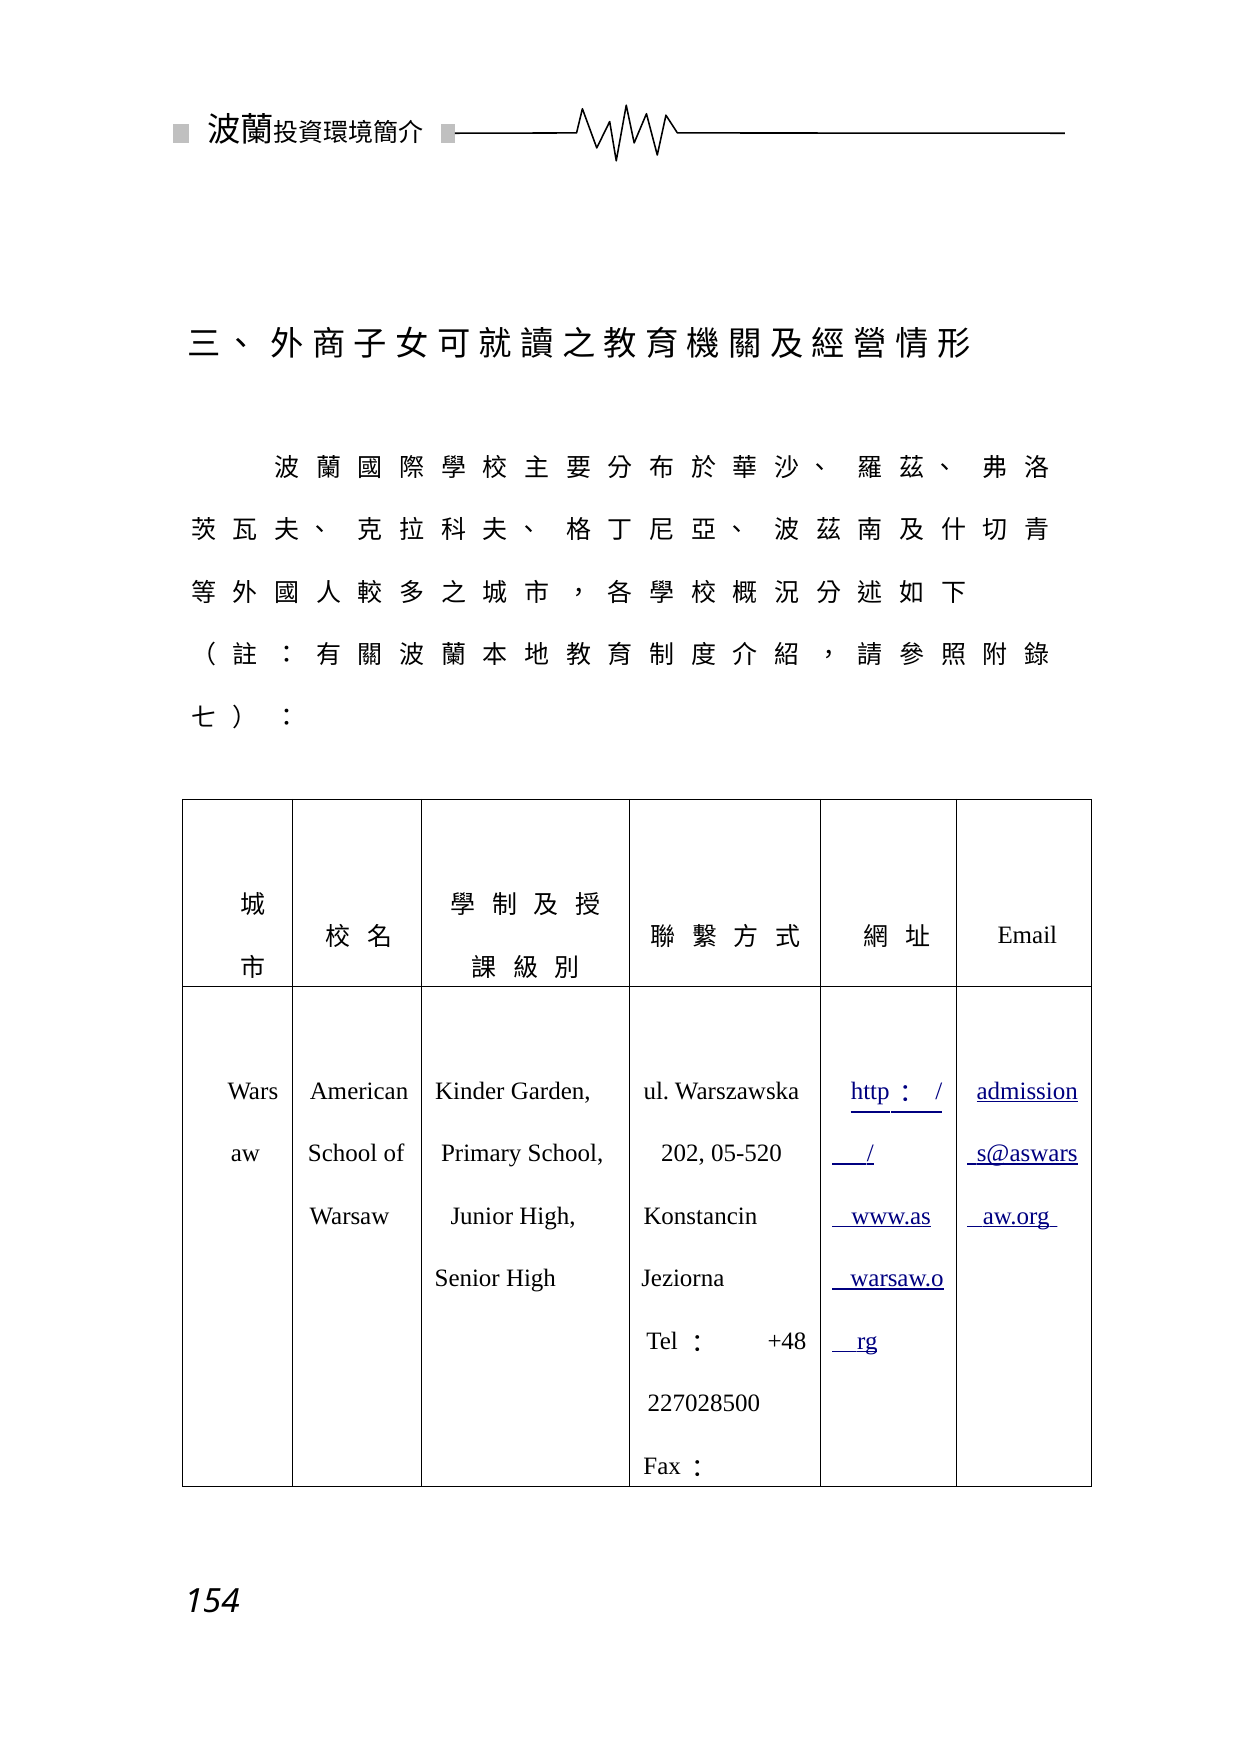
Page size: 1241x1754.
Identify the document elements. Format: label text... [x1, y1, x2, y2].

table_cell Kinder Garden, Primary School, Junior High, Senior High [422, 987, 629, 1486]
table_header 校名 [293, 800, 421, 986]
text 三、外商子女可就讀之教育機關及經營情形 [183, 299, 1058, 361]
table_cell ul. Warszawska 202, 05-520 Konstancin Jeziorna Tel： +48 227028500 Fax： [630, 987, 820, 1486]
table_header 學制及授課級別 [422, 800, 629, 986]
table_cell Warsaw [183, 987, 292, 1486]
table_header 網址 [821, 800, 956, 986]
table_header Email [957, 800, 1091, 986]
table_header 城市 [183, 800, 292, 986]
table_header 聯繫方式 [630, 800, 820, 986]
table_cell http：//www.aswarsaw.org [821, 987, 956, 1486]
table_cell admissions@aswarsaw.org [957, 987, 1091, 1486]
text 波蘭國際學校主要分布於華沙、羅茲、弗洛茨瓦夫、克拉科夫、格丁尼亞、波茲南及什切青等外國人較多之城市，各學校概況分述如下（註：有關波蘭本地教育制度介紹，請參照附錄七）： [183, 424, 1058, 736]
table_cell American School of Warsaw [293, 987, 421, 1486]
